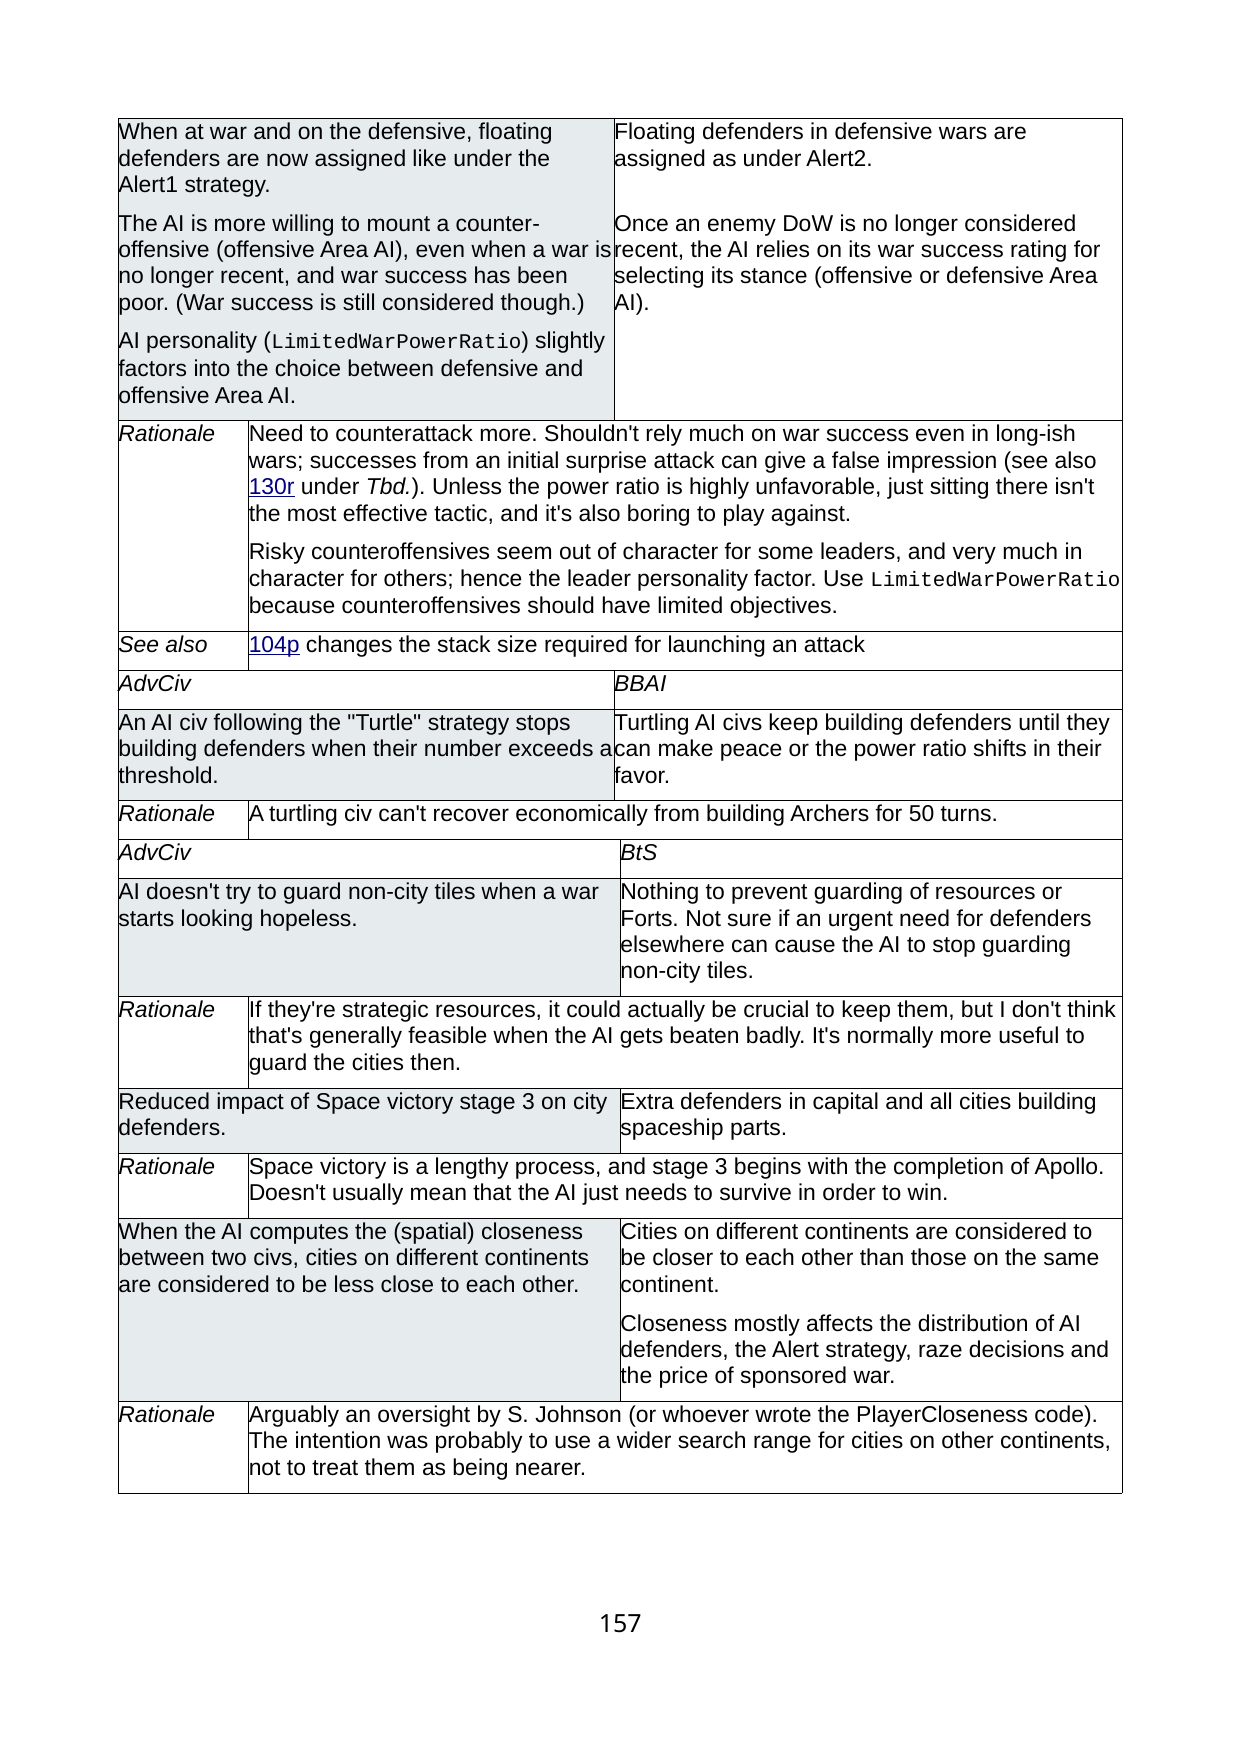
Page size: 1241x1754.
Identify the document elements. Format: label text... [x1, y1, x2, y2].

table_cell Need to counterattack more. Shouldn't rely much on war success even in long-ish wars; successes from an initial surprise attack can give a false impression (see also 130r under Tbd.). Unless the power ratio is highly unfavorable, just sitting there isn't the most effective tactic, and it's also boring to play against. Risky counteroffensives seem out of character for some leaders, and very much in character for others; hence the leader personality factor. Use LimitedWarPowerRatio because counteroffensives should have limited objectives. [249, 421, 1122, 631]
table_cell Reduced impact of Space victory stage 3 on city defenders. [119, 1089, 620, 1153]
table_cell Rationale [119, 1402, 248, 1492]
table_cell Nothing to prevent guarding of resources or Forts. Not sure if an urgent need for defenders elsewhere can cause the AI to stop guarding non-city tiles. [621, 879, 1122, 996]
table_cell Rationale [119, 997, 248, 1087]
table_cell AdvCiv [119, 671, 614, 709]
table_cell AI doesn't try to guard non-city tiles when a war starts looking hopeless. [119, 879, 620, 996]
table_cell AdvCiv [119, 840, 620, 878]
table_cell See also [119, 632, 248, 670]
table_cell BBAI [615, 671, 1122, 709]
table_cell If they're strategic resources, it could actually be crucial to keep them, but I don't think that's generally feasible when the AI gets beaten badly. It's normally more useful to guard the cities then. [249, 997, 1122, 1087]
table_cell Cities on different continents are considered to be closer to each other than those on the same continent. Closeness mostly affects the distribution of AI defenders, the Alert strategy, raze decisions and the price of sponsored war. [621, 1219, 1122, 1401]
table_cell Space victory is a lengthy process, and stage 3 begins with the completion of Apollo. Doesn't usually mean that the AI just needs to survive in order to win. [249, 1154, 1122, 1218]
table_cell Arguably an oversight by S. Johnson (or whoever wrote the PlayerCloseness code). The intention was probably to use a wider search range for cities on other continents, not to treat them as being nearer. [249, 1402, 1122, 1492]
table_cell A turtling civ can't recover economically from building Archers for 50 turns. [249, 801, 1122, 839]
table_cell When the AI computes the (spatial) closeness between two civs, cities on different continents are considered to be less close to each other. [119, 1219, 620, 1401]
table_cell An AI civ following the "Turtle" strategy stops building defenders when their number exceeds a threshold. [119, 710, 614, 800]
table_cell Floating defenders in defensive wars are assigned as under Alert2. Once an enemy DoW is no longer considered recent, the AI relies on its war success rating for selecting its stance (offensive or defensive Area AI). [615, 119, 1122, 420]
table_cell When at war and on the defensive, floating defenders are now assigned like under the Alert1 strategy. The AI is more willing to mount a counter­offensive (offensive Area AI), even when a war is no longer recent, and war success has been poor. (War success is still considered though.) AI personality (LimitedWarPowerRatio) slightly factors into the choice between defensive and offensive Area AI. [119, 119, 614, 420]
table_cell Rationale [119, 1154, 248, 1218]
table_cell Extra defenders in capital and all cities building spaceship parts. [621, 1089, 1122, 1153]
table_cell Rationale [119, 421, 248, 631]
table_cell BtS [621, 840, 1122, 878]
table_cell Rationale [119, 801, 248, 839]
table_cell Turtling AI civs keep building defenders until they can make peace or the power ratio shifts in their favor. [615, 710, 1122, 800]
table_cell 104p changes the stack size required for launching an attack [249, 632, 1122, 670]
